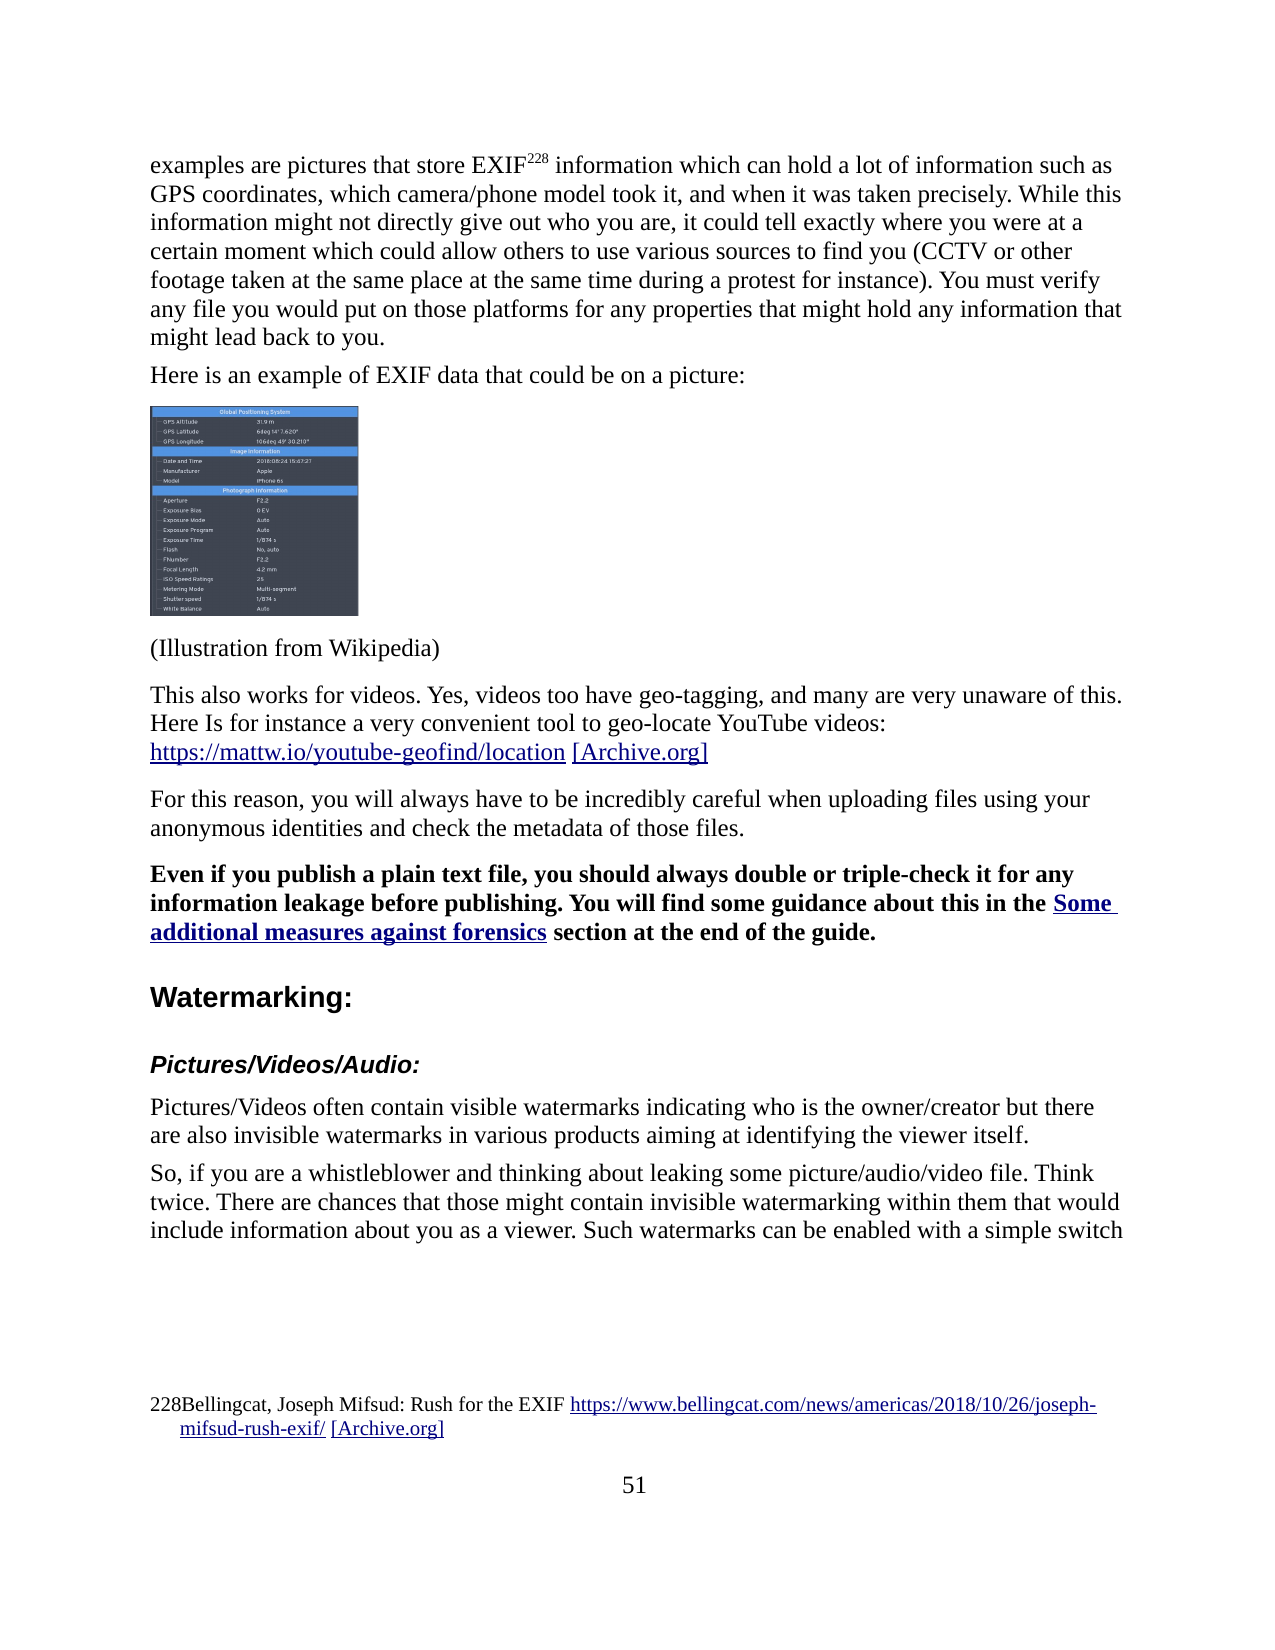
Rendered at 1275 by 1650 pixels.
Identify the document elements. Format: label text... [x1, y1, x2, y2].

text Even if you publish a plain text file, you should always double or triple-check it for any information leakage before publishing. You will find some guidance about this in the Some additional measures against forensics section at the end of the guide. [150, 859, 1125, 946]
text Here is an example of EXIF data that could be on a picture: [150, 360, 1125, 389]
text (Illustration from Wikipedia) [150, 633, 1125, 662]
subtitle Watermarking: [150, 979, 1125, 1013]
text So, if you are a whistleblower and thinking about leaking some picture/audio/video file. Think twice. There are chances that those might contain invisible watermarking within them that would include information about you as a viewer. Such watermarks can be enabled with a simple switch [150, 1158, 1125, 1244]
picture [150, 406, 359, 616]
text examples are pictures that store EXIF information which can hold a lot of information such as GPS coordinates, which camera/phone model took it, and when it was taken precisely. While this information might not directly give out who you are, it could tell exactly where you were at a certain moment which could allow others to use various sources to find you (CCTV or other footage taken at the same place at the same time during a protest for instance). You must verify any file you would put on those platforms for any properties that might hold any information that might lead back to you. [150, 150, 1125, 351]
subtitle Pictures/Videos/Audio: [150, 1051, 1125, 1079]
text For this reason, you will always have to be incredibly careful when uploading files using your anonymous identities and check the metadata of those files. [150, 784, 1125, 841]
text This also works for videos. Yes, videos too have geo-tagging, and many are very unaware of this. Here Is for instance a very convenient tool to geo-locate YouTube videos: https://mattw.io/youtube-geofind/location [Archive.org] [150, 680, 1125, 766]
text Pictures/Videos often contain visible watermarks indicating who is the owner/creator but there are also invisible watermarks in various products aiming at identifying the viewer itself. [150, 1092, 1125, 1149]
text Bellingcat, Joseph Mifsud: Rush for the EXIF https://www.bellingcat.com/news/americas/2018/10/26/joseph-mifsud-rush-exif/ [Archive.org] [150, 1392, 1125, 1440]
